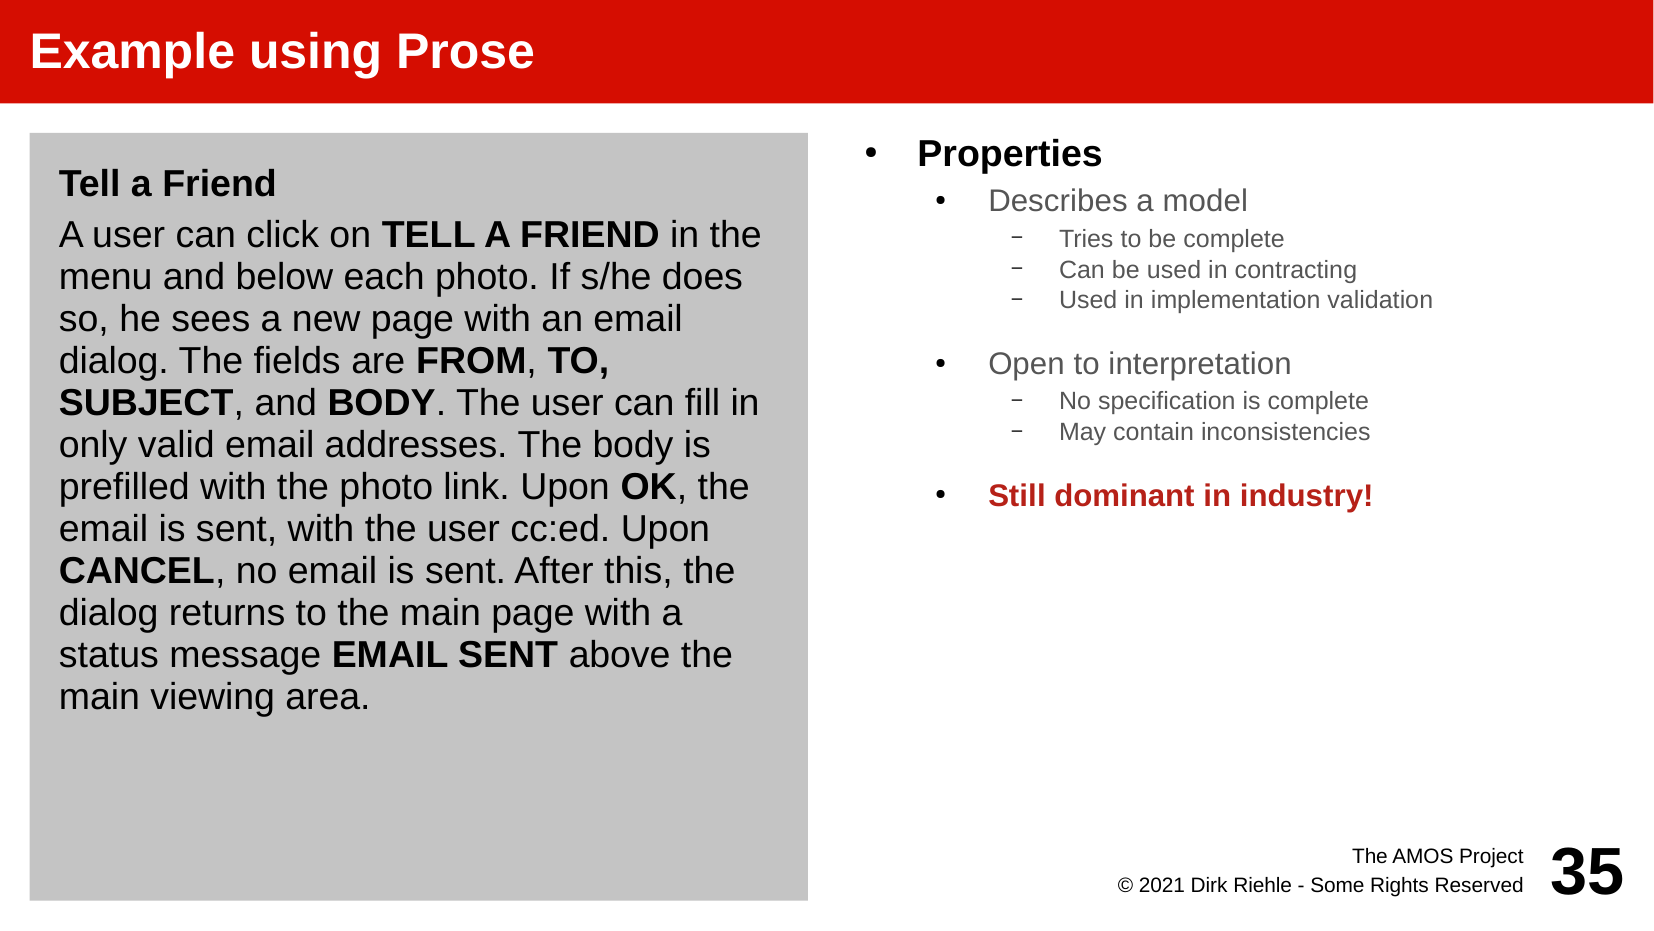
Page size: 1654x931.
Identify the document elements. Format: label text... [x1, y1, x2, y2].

title Example using Prose [0, 0, 1654, 104]
list Tell a Friend A user can click on TELL A FRIEND in the menu and below each photo. If s/he does so, he sees a new page with an email dialog. The fields are FROM, TO, SUBJECT, and BODY. The user can fill in only valid email addresses. The body is prefilled with the photo link. Upon OK, the email is sent, with the user cc:ed. Upon CANCEL, no email is sent. After this, the dialog returns to the main page with a status message EMAIL SENT above the main viewing area. [29, 132, 808, 901]
list Properties Describes a model Tries to be complete Can be used in contracting Used in implementation validation Open to interpretation No specification is complete May contain inconsistencies Still dominant in industry! [846, 132, 1625, 813]
